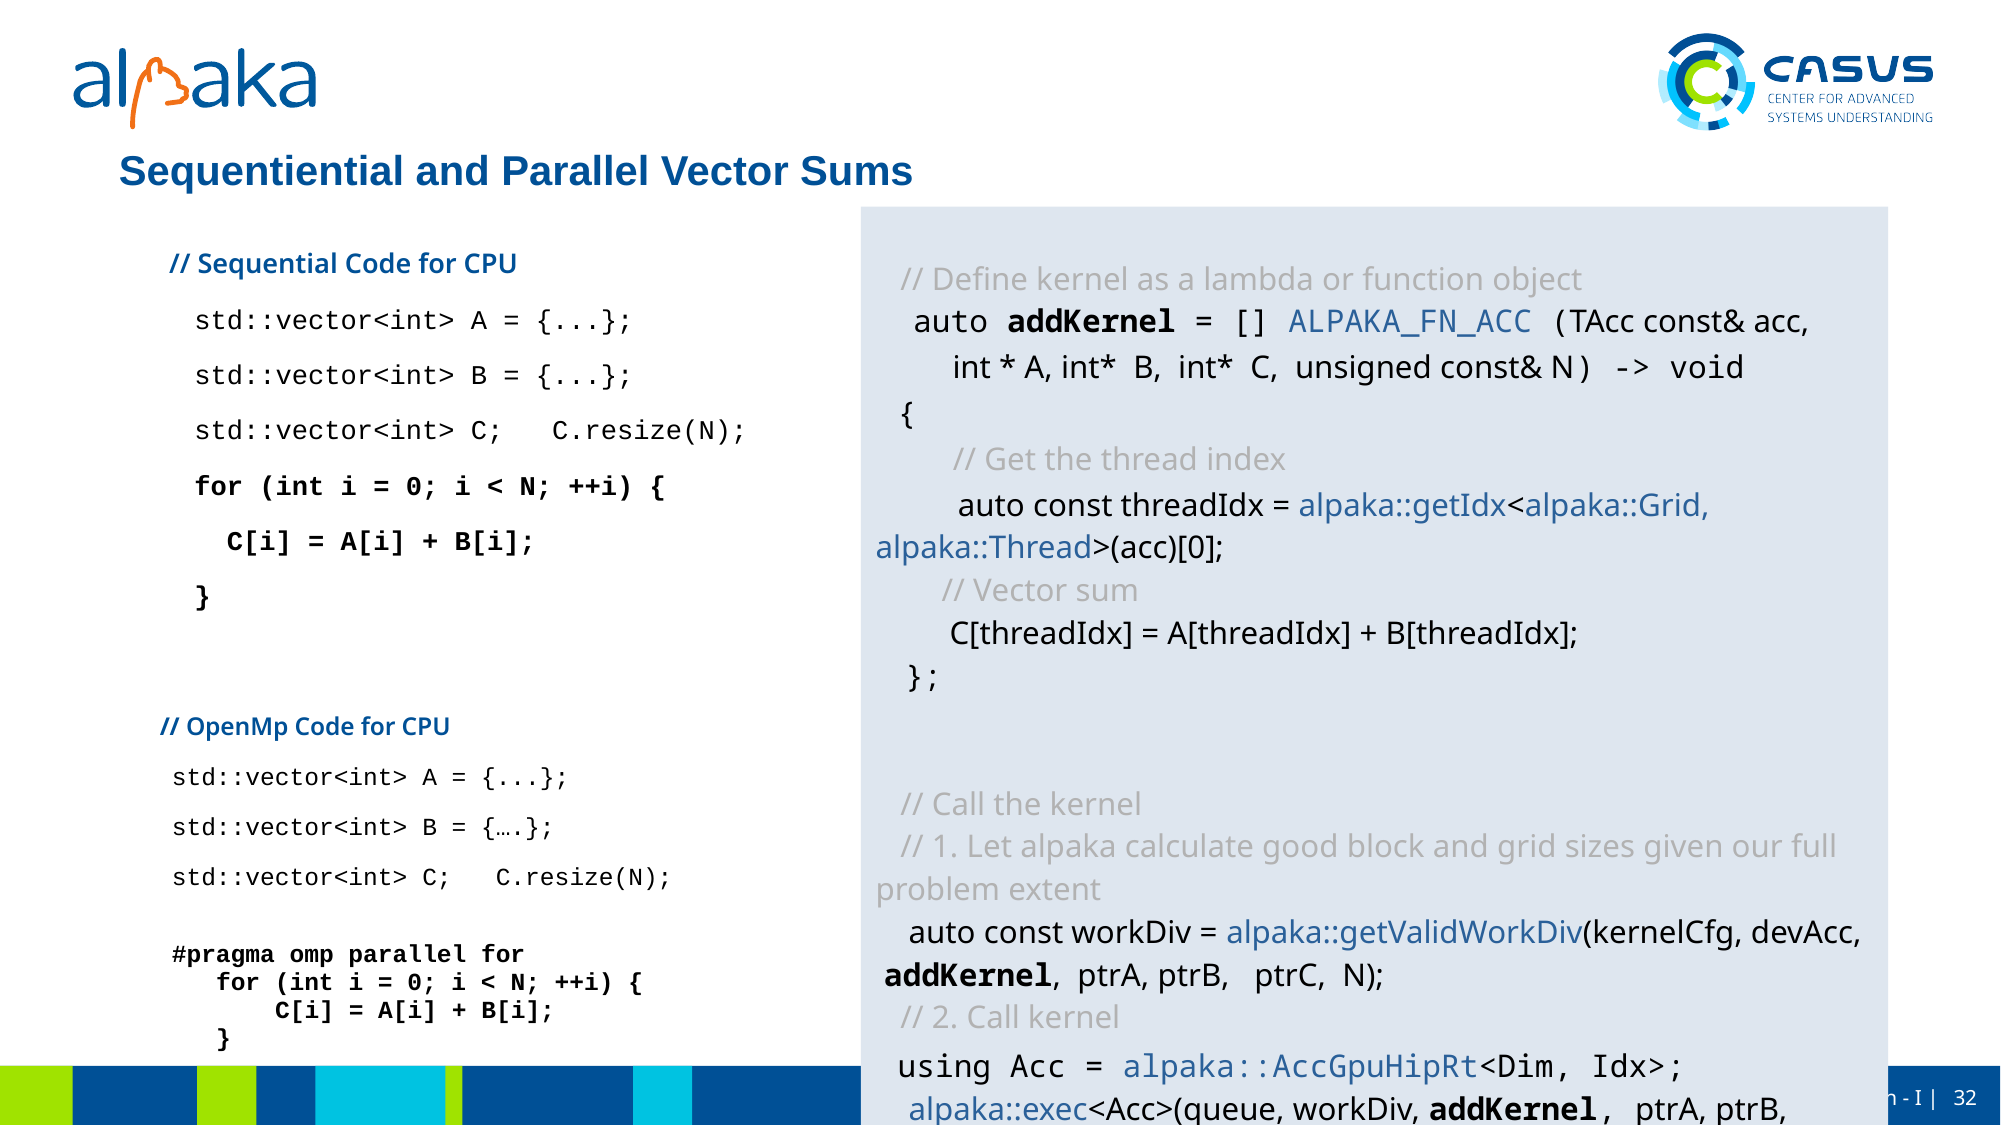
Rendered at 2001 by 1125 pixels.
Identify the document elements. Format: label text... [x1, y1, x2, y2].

list // OpenMp Code for CPU std::vector<int> A = {...}; std::vector<int> B = {….}; std::vector<int> C; C.resize(N); #pragma omp parallel for for (int i = 0; i < N; ++i) { C[i] = A[i] + B[i]; } [157, 664, 842, 1054]
picture [1658, 33, 1933, 131]
text_box Sequentiential and Parallel Vector Sums [104, 140, 1038, 238]
text_box // Define kernel as a lambda or function object auto addKernel = [] ALPAKA_FN_ACC (TAcc const& acc, int * A, int* B, int* C, unsigned const& N) -> void { // Get the thread index auto const threadIdx = alpaka::getIdx<alpaka::Grid, alpaka::Thread>(acc)[0]; // Vector sum C[threadIdx] = A[threadIdx] + B[threadIdx]; } ; // Call the kernel // 1. Let alpaka calculate good block and grid sizes given our full problem extent auto const workDiv = alpaka::getValidWorkDiv(kernelCfg, devAcc, addKernel, ptrA, ptrB, ptrC, N); // 2. Call kernel using Acc = alpaka::AccGpuHipRt<Dim, Idx>; alpaka::exec<Acc>(queue, workDiv, addKernel, ptrA, ptrB, ptrC, N ); [860, 206, 1889, 1047]
picture [72, 47, 317, 130]
list // Sequential Code for CPU std::vector<int> A = {...}; std::vector<int> B = {...}; std::vector<int> C; C.resize(N); for (int i = 0; i < N; ++i) { C[i] = A[i] + B[i]; } [159, 238, 840, 651]
